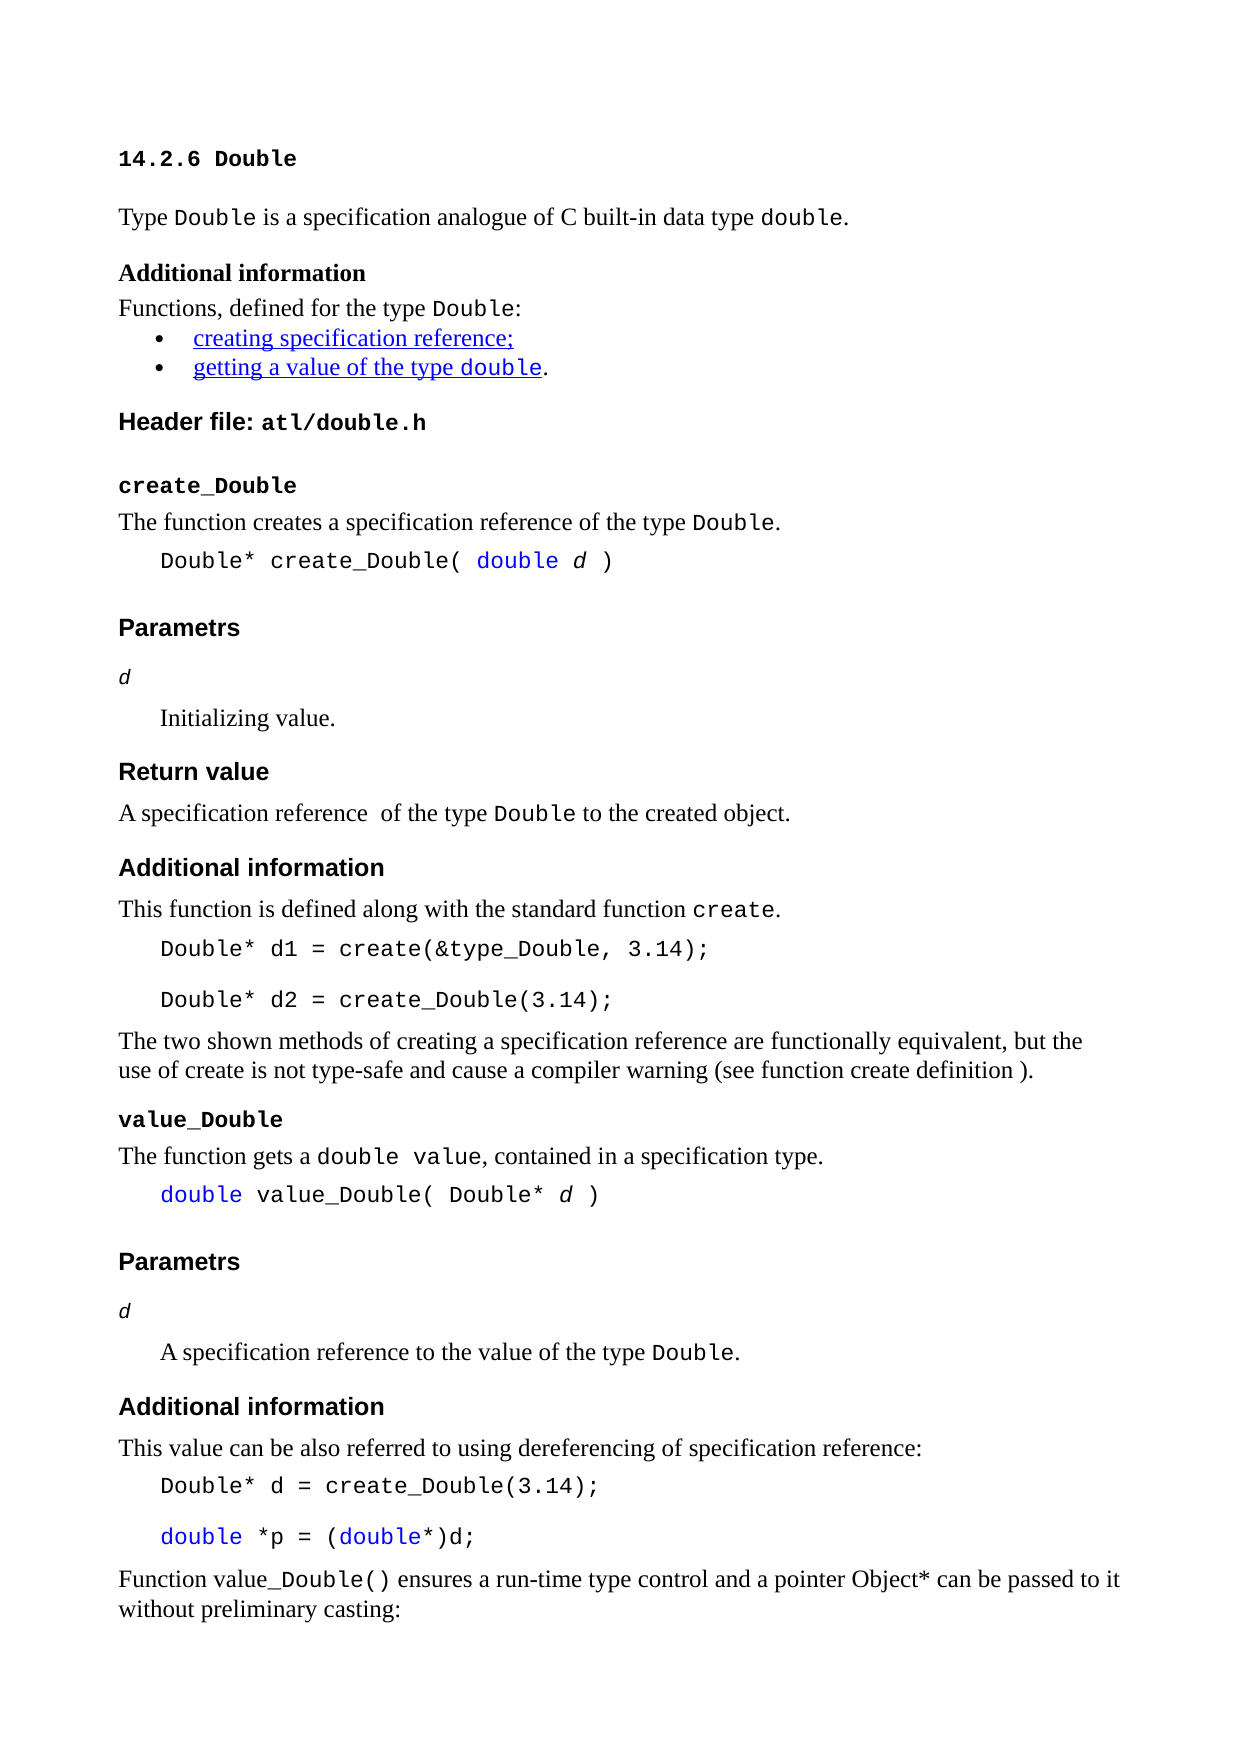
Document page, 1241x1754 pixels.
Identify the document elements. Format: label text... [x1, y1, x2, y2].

text Type Double is a specification analogue of C built-in data type double. [118, 202, 1122, 233]
text d [118, 667, 1122, 690]
text double value_Double( Double* d ) [160, 1184, 1122, 1210]
text Double* d = create_Double(3.14); [160, 1475, 1122, 1501]
subtitle Return value [118, 757, 1122, 785]
text double *p = (double*)d; [160, 1526, 1122, 1552]
text A specification reference to the value of the type Double. [159, 1337, 1122, 1367]
text The function creates a specification reference of the type Double. [118, 507, 1122, 537]
text This value can be also referred to using dereferencing of specification reference: [118, 1433, 1122, 1462]
text Initializing value. [159, 703, 1122, 732]
subtitle Additional information [118, 1392, 1122, 1421]
text Function value_Double() ensures a run-time type control and a pointer Object* can be passed to it without preliminary casting: [118, 1564, 1122, 1623]
subtitle 14.2.6 Double [118, 147, 1122, 173]
text Double* d2 = create_Double(3.14); [160, 988, 1122, 1014]
list creating specification reference; [156, 323, 1122, 352]
text A specification reference of the type Double to the created object. [118, 798, 1122, 828]
subtitle Additional information [118, 853, 1122, 882]
text The two shown methods of creating a specification reference are functionally equivalent, but the use of create is not type-safe and cause a compiler warning (see function create definition ). [118, 1026, 1122, 1084]
text The function gets a double value, contained in a specification type. [118, 1141, 1122, 1171]
text This function is defined along with the standard function create. [118, 894, 1122, 924]
text Double* d1 = create(&type_Double, 3.14); [160, 937, 1122, 963]
subtitle create_Double [118, 474, 1122, 501]
subtitle Header file: atl/double.h [118, 407, 1122, 437]
subtitle Parametrs [118, 613, 1122, 642]
list getting a value of the type double. [156, 352, 1122, 382]
text Functions, defined for the type Double: [118, 293, 1122, 323]
subtitle Additional information [118, 258, 1122, 286]
text d [118, 1301, 1122, 1324]
subtitle Parametrs [118, 1247, 1122, 1276]
text Double* create_Double( double d ) [160, 549, 1122, 575]
subtitle value_Double [118, 1109, 1122, 1135]
